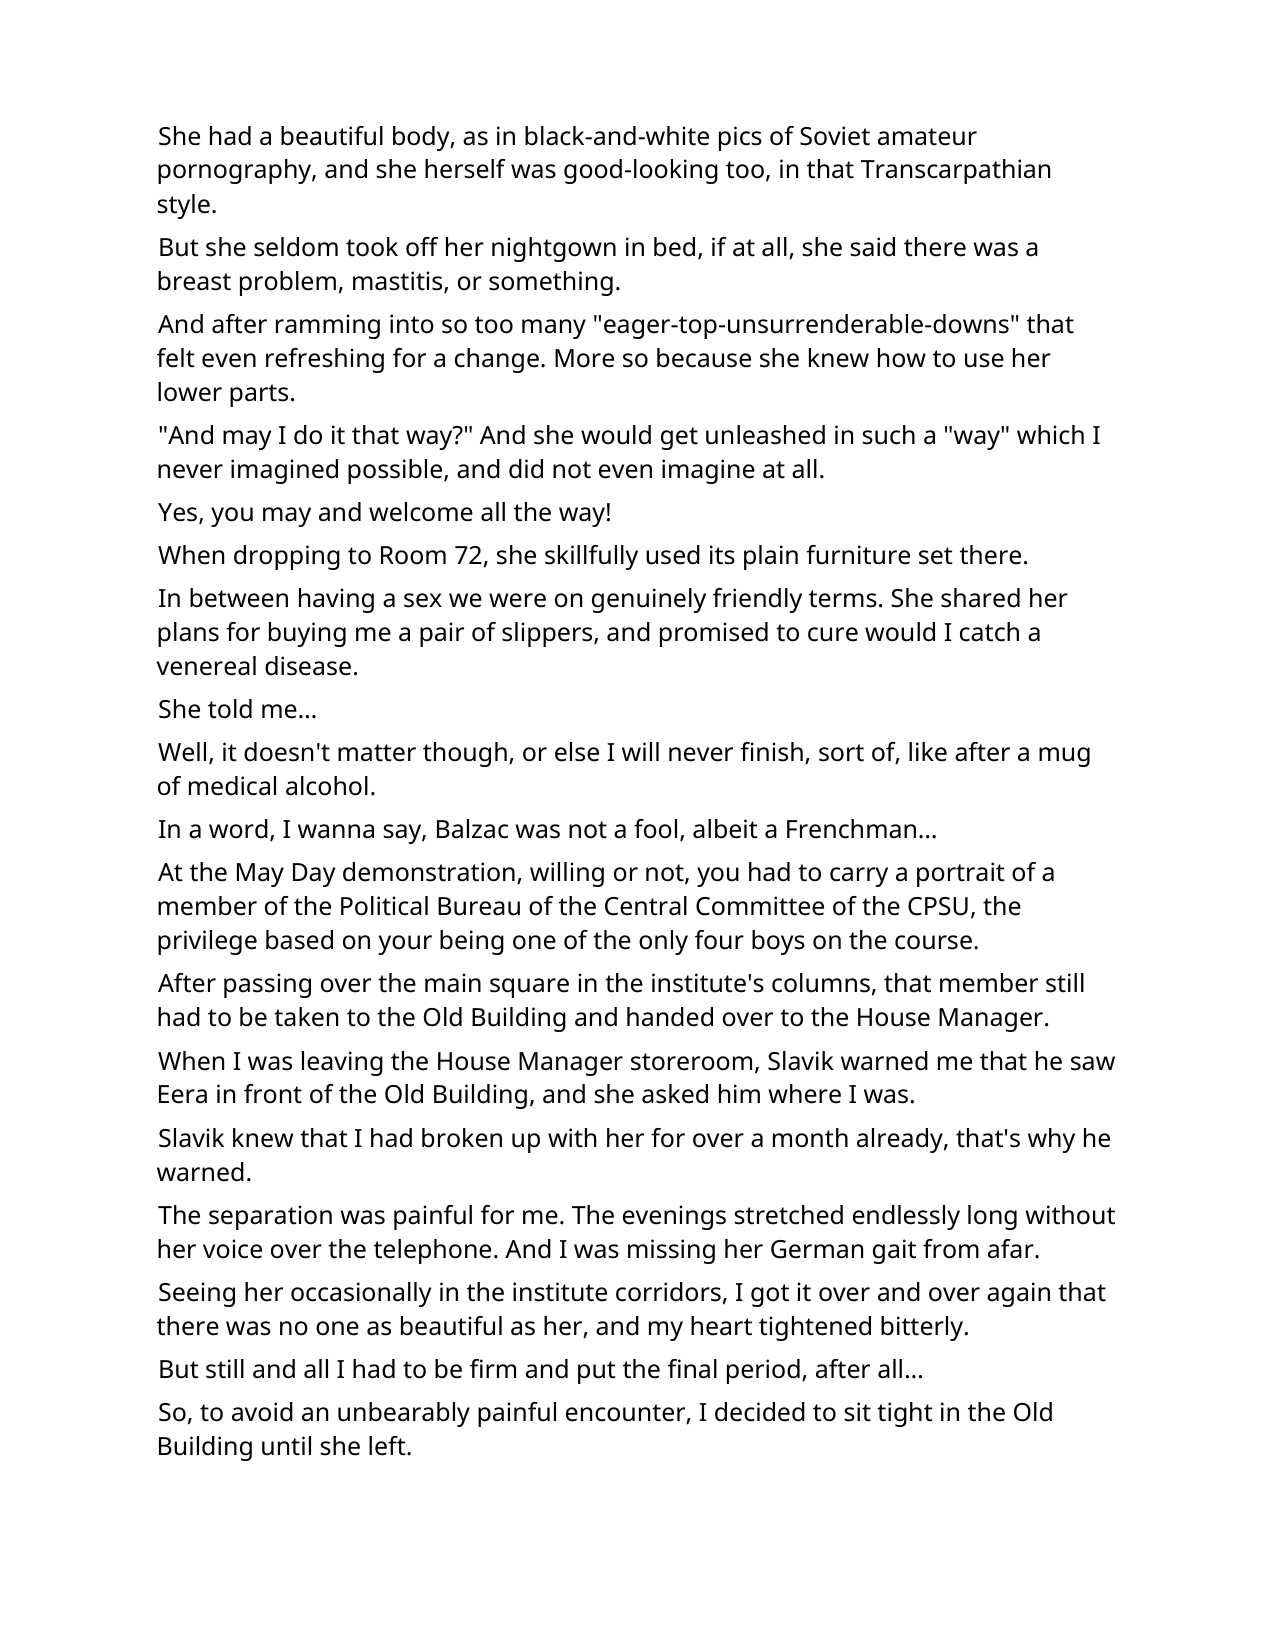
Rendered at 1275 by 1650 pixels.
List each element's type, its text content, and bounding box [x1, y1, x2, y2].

text But still and all I had to be firm and put the final period, after all… [156, 1351, 1118, 1386]
text Well, it doesn't matter though, or else I will never finish, sort of, like after a mug of medical alcohol. [156, 735, 1118, 803]
text And after ramming into so too many "eager-top-unsurrenderable-downs" that felt even refreshing for a change. More so because she knew how to use her lower parts. [156, 306, 1118, 408]
text After passing over the main square in the institute's columns, that member still had to be taken to the Old Building and handed over to the House Manager. [156, 966, 1118, 1034]
text The separation was painful for me. The evenings stretched endlessly long without her voice over the telephone. And I was missing her German gait from afar. [156, 1197, 1118, 1265]
text In a word, I wanna say, Balzac was not a fool, albeit a Frenchman… [156, 812, 1118, 846]
text She had a beautiful body, as in black-and-white pics of Soviet amateur pornography, and she herself was good-looking too, in that Transcarpathian style. [156, 118, 1118, 220]
text But she seldom took off her nightgown in bed, if at all, she said there was a breast problem, mastitis, or something. [156, 229, 1118, 297]
text When I was leaving the House Manager storeroom, Slavik warned me that he saw Eera in front of the Old Building, and she asked him where I was. [156, 1043, 1118, 1111]
text At the May Day demonstration, willing or not, you had to carry a portrait of a member of the Political Bureau of the Central Committee of the CPSU, the privilege based on your being one of the only four boys on the course. [156, 855, 1118, 957]
text So, to avoid an unbearably painful encounter, I decided to sit tight in the Old Building until she left. [156, 1394, 1118, 1463]
text When dropping to Room 72, she skillfully used its plain furniture set there. [156, 538, 1118, 572]
text "And may I do it that way?" And she would get unleashed in such a "way" which I never imagined possible, and did not even imagine at all. [156, 417, 1118, 486]
text Yes, you may and welcome all the way! [156, 494, 1118, 529]
text Seeing her occasionally in the institute corridors, I got it over and over again that there was no one as beautiful as her, and my heart tightened bitterly. [156, 1274, 1118, 1342]
text In between having a sex we were on genuinely friendly terms. She shared her plans for buying me a pair of slippers, and promised to cure would I catch a venereal disease. [156, 581, 1118, 683]
text She told me… [156, 692, 1118, 726]
text Slavik knew that I had broken up with her for over a month already, that's why he warned. [156, 1120, 1118, 1188]
